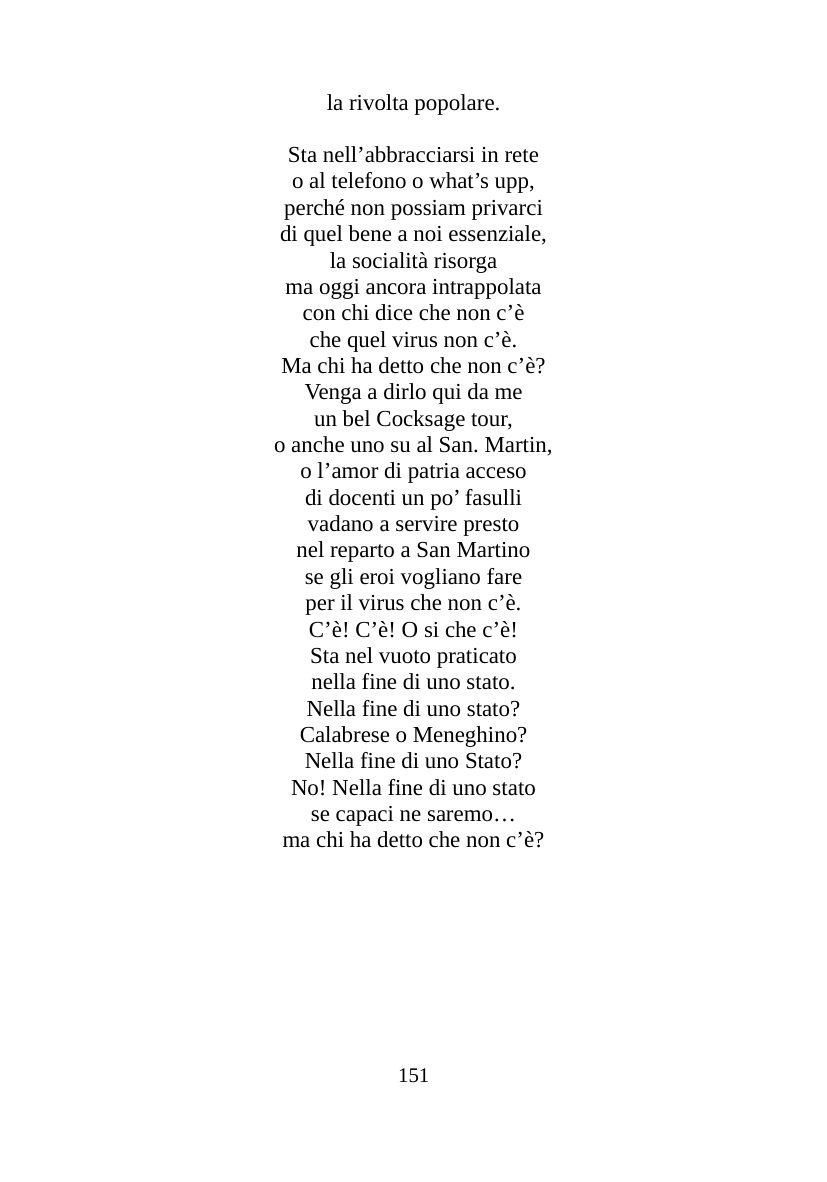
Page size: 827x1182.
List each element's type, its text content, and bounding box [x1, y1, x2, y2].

text C’è! C’è! O si che c’è! [88, 616, 738, 642]
text se gli eroi vogliano fare [88, 563, 738, 589]
text o al telefono o what’s upp, [88, 168, 738, 194]
text o anche uno su al San. Martin, [88, 431, 738, 457]
text o l’amor di patria acceso [88, 457, 738, 484]
text Sta nel vuoto praticato [88, 642, 738, 668]
text di docenti un po’ fasulli [88, 484, 738, 510]
text ma chi ha detto che non c’è? [88, 826, 738, 853]
text Calabrese o Meneghino? [88, 721, 738, 747]
text vadano a servire presto [88, 510, 738, 537]
text la rivolta popolare. [88, 88, 738, 115]
text Nella fine di uno stato? [88, 695, 738, 721]
text per il virus che non c’è. [88, 589, 738, 616]
text un bel Cocksage tour, [88, 405, 738, 431]
text Sta nell’abbracciarsi in rete [88, 141, 738, 168]
text perché non possiam privarci [88, 194, 738, 220]
text No! Nella fine di uno stato [88, 774, 738, 800]
text se capaci ne saremo… [88, 800, 738, 826]
text nella fine di uno stato. [88, 668, 738, 695]
text Ma chi ha detto che non c’è? [88, 352, 738, 378]
text Nella fine di uno Stato? [88, 747, 738, 774]
text ma oggi ancora intrappolata [88, 273, 738, 299]
text la socialità risorga [88, 247, 738, 273]
text con chi dice che non c’è [88, 299, 738, 326]
text Venga a dirlo qui da me [88, 378, 738, 405]
text di quel bene a noi essenziale, [88, 220, 738, 247]
text che quel virus non c’è. [88, 326, 738, 352]
text nel reparto a San Martino [88, 537, 738, 563]
